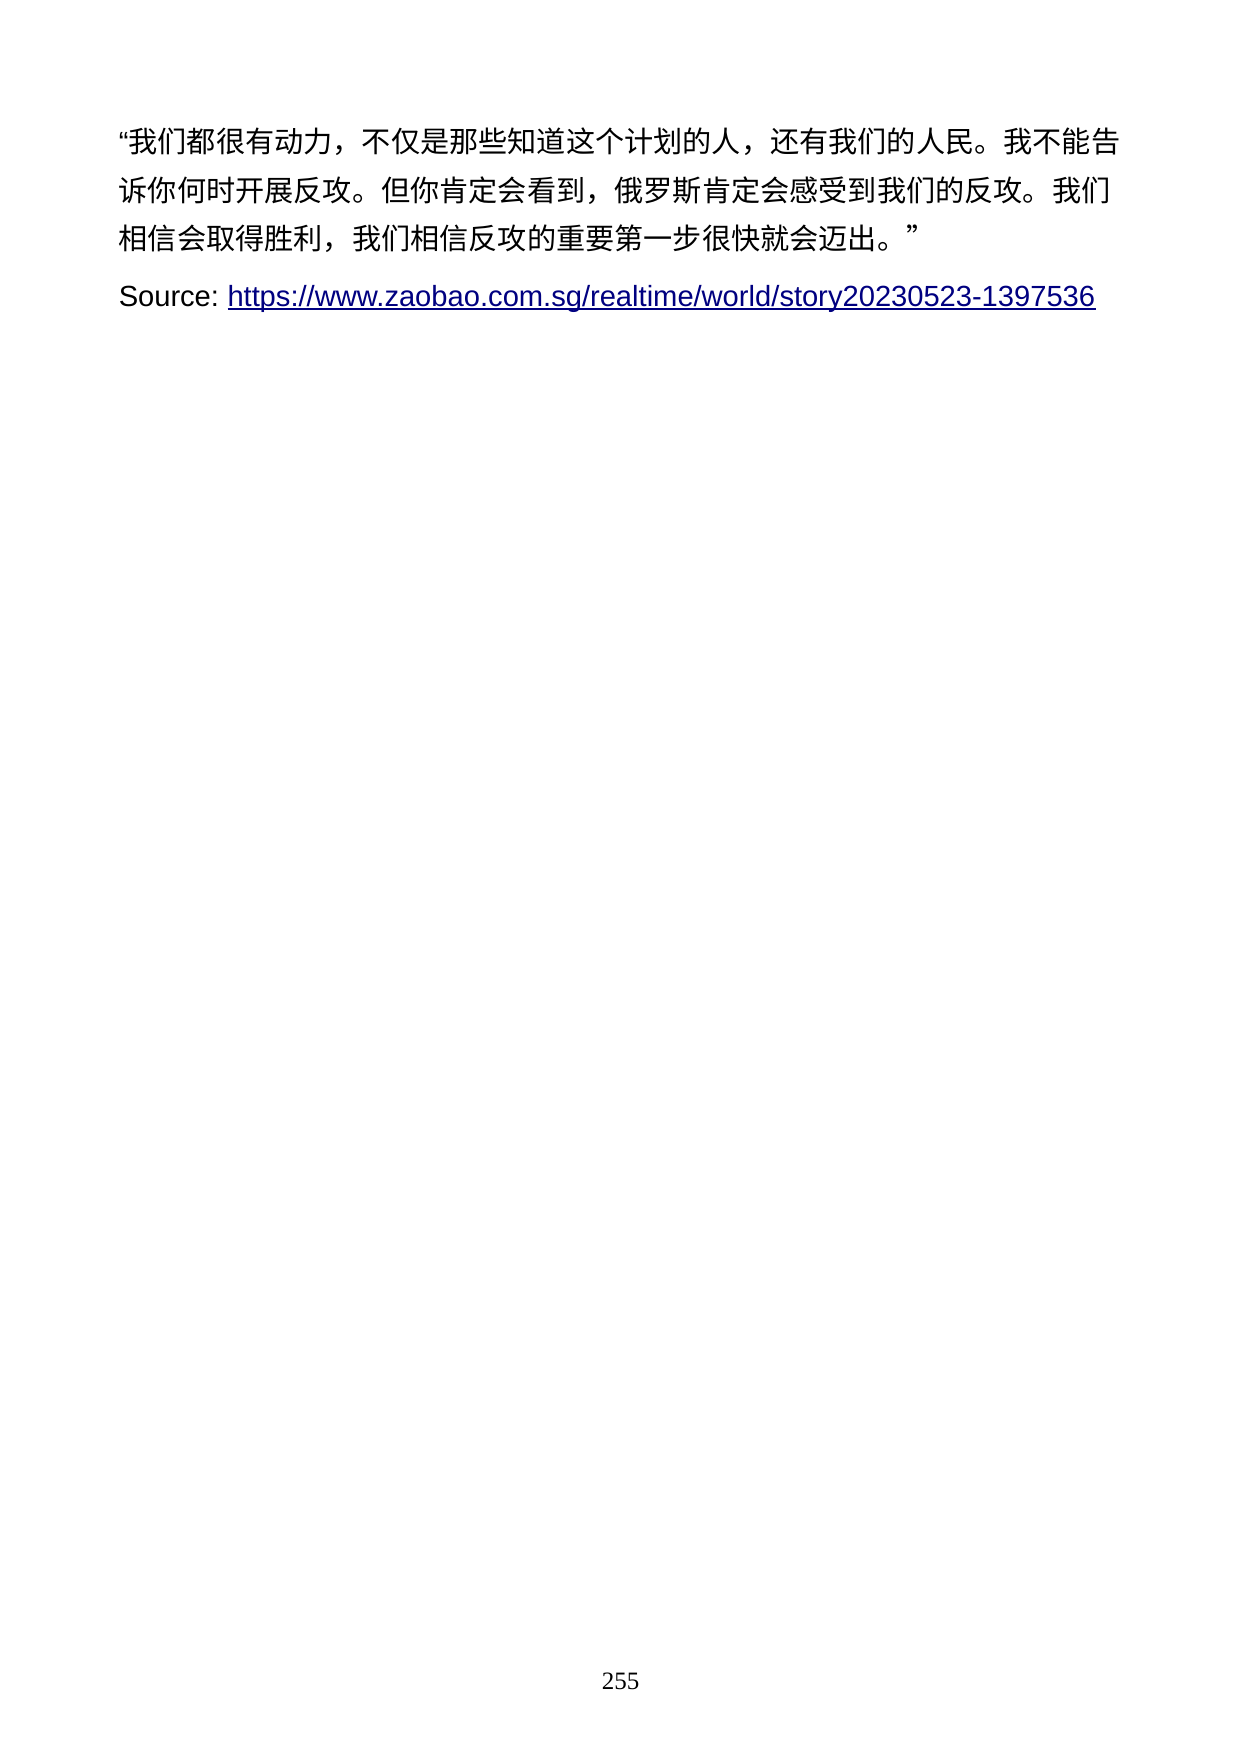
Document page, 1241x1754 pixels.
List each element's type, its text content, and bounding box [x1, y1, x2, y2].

text Source: https://www.zaobao.com.sg/realtime/world/story20230523-1397536 [118, 279, 1122, 312]
text “我们都很有动力，不仅是那些知道这个计划的人，还有我们的人民。我不能告诉你何时开展反攻。但你肯定会看到，俄罗斯肯定会感受到我们的反攻。我们相信会取得胜利，我们相信反攻的重要第一步很快就会迈出。” [118, 118, 1122, 258]
